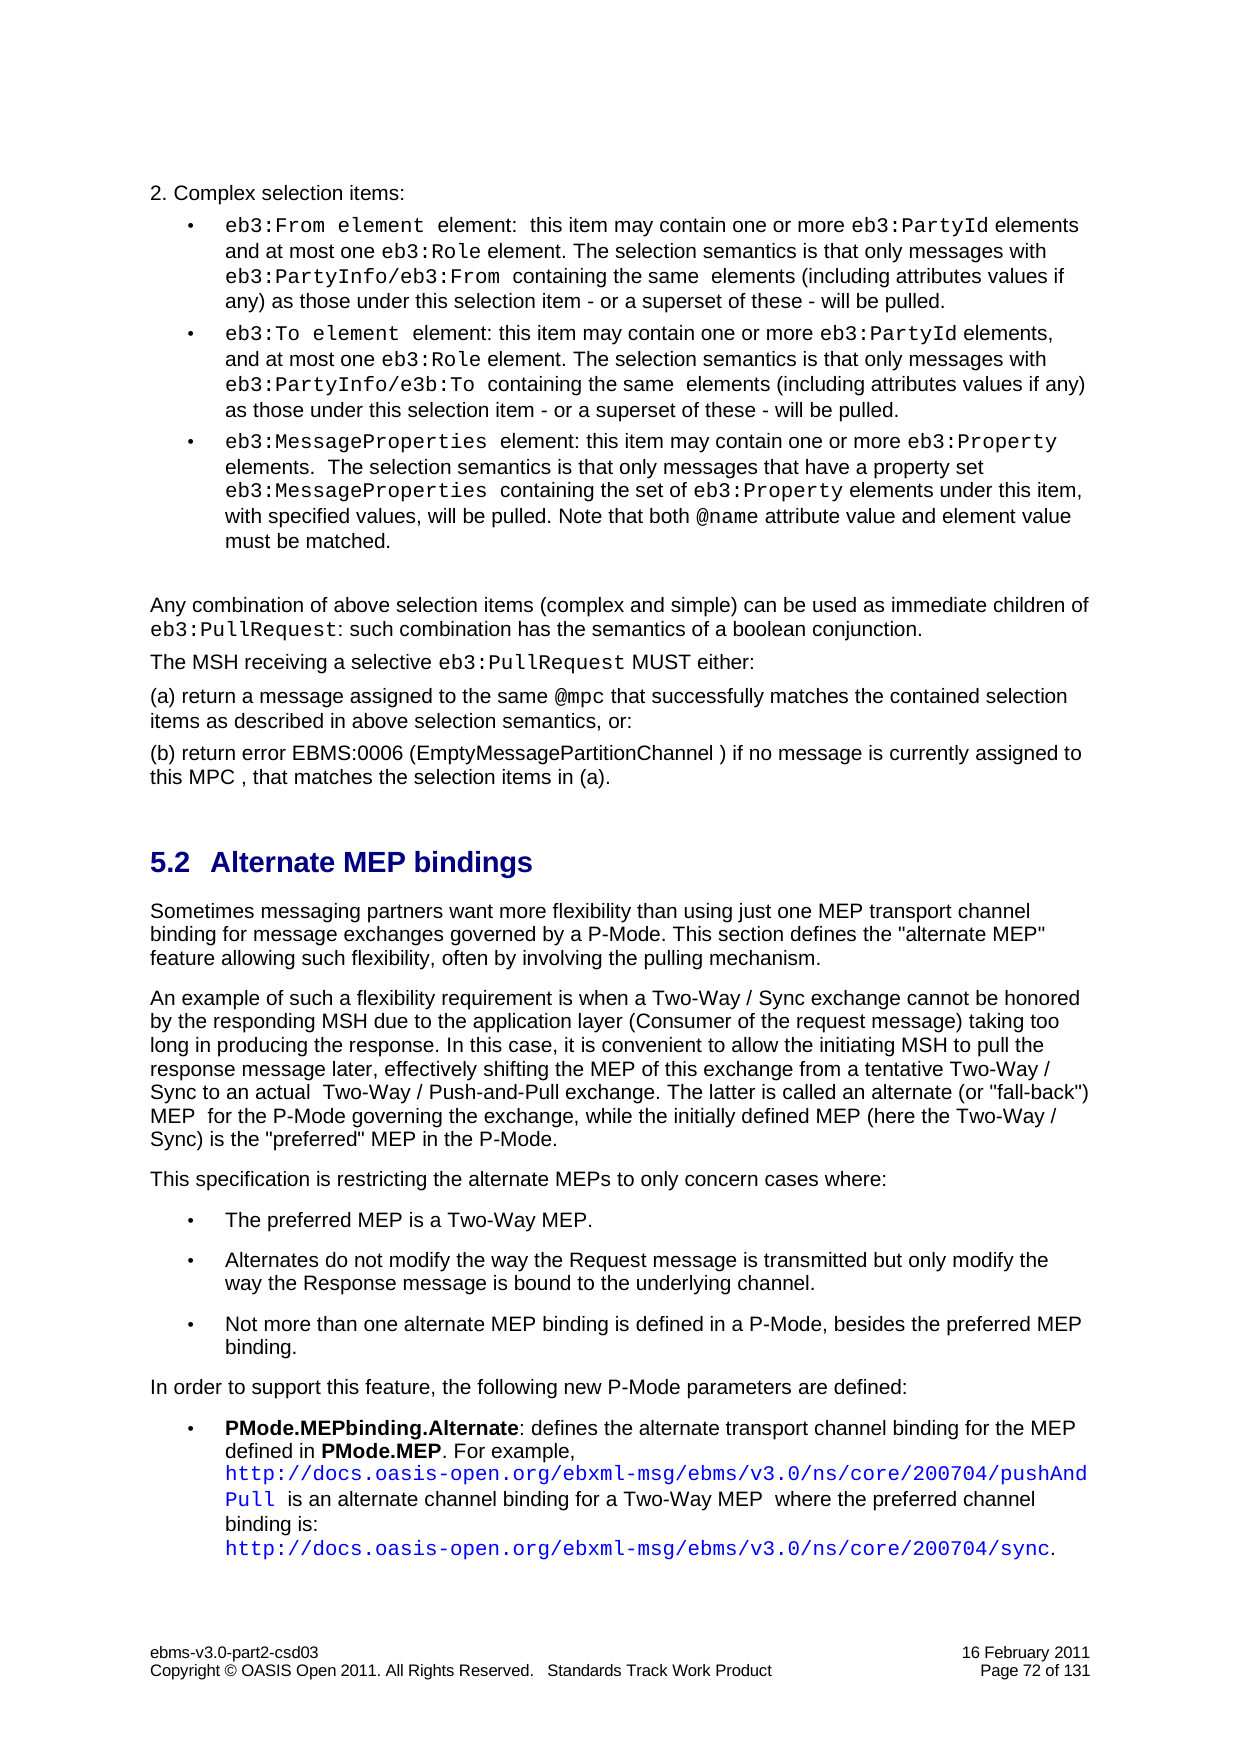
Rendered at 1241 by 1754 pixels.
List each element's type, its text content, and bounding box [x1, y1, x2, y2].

list eb3:MessageProperties element: this item may contain one or more eb3:Property elements. The selection semantics is that only messages that have a property set eb3:MessageProperties containing the set of eb3:Property elements under this item, with specified values, will be pulled. Note that both @name attribute value and element value must be matched. [187, 430, 1090, 553]
list eb3:From element element: this item may contain one or more eb3:PartyId elements and at most one eb3:Role element. The selection semantics is that only messages with eb3:PartyInfo/eb3:From containing the same elements (including attributes values if any) as those under this selection item - or a superset of these - will be pulled. [187, 214, 1090, 313]
list PMode.MEPbinding.Alternate: defines the alternate transport channel binding for the MEP defined in PMode.MEP. For example, http://docs.oasis-open.org/ebxml-msg/ebms/v3.0/ns/core/200704/pushAndPull is an alternate channel binding for a Two-Way MEP where the preferred channel binding is: http://docs.oasis-open.org/ebxml-msg/ebms/v3.0/ns/core/200704/sync. [187, 1416, 1090, 1561]
text Any combination of above selection items (complex and simple) can be used as immediate children of eb3:PullRequest: such combination has the semantics of a boolean conjunction. [150, 593, 1090, 642]
list eb3:To element element: this item may contain one or more eb3:PartyId elements, and at most one eb3:Role element. The selection semantics is that only messages with eb3:PartyInfo/e3b:To containing the same elements (including attributes values if any) as those under this selection item - or a superset of these - will be pulled. [187, 322, 1090, 422]
text 2. Complex selection items: [150, 182, 1090, 205]
list Alternates do not modify the way the Request message is transmitted but only modify the way the Response message is bound to the underlying channel. [187, 1248, 1090, 1295]
text (a) return a message assigned to the same @mpc that successfully matches the contained selection items as described in above selection semantics, or: [150, 684, 1090, 733]
list Not more than one alternate MEP binding is defined in a P-Mode, besides the preferred MEP binding. [187, 1312, 1090, 1359]
text An example of such a flexibility requirement is when a Two-Way / Sync exchange cannot be honored by the responding MSH due to the application layer (Consumer of the request message) taking too long in producing the response. In this case, it is convenient to allow the initiating MSH to pull the response message later, effectively shifting the MEP of this exchange from a tentative Two-Way / Sync to an actual Two-Way / Push-and-Pull exchange. The latter is called an alternate (or "fall-back") MEP for the P-Mode governing the exchange, while the initially defined MEP (here the Two-Way / Sync) is the "preferred" MEP in the P-Mode. [150, 986, 1090, 1151]
text (b) return error EBMS:0006 (EmptyMessagePartitionChannel ) if no message is currently assigned to this MPC , that matches the selection items in (a). [150, 742, 1090, 789]
text This specification is restricting the alternate MEPs to only concern cases where: [150, 1168, 1090, 1191]
text In order to support this feature, the following new P-Mode parameters are defined: [150, 1376, 1090, 1399]
subtitle Alternate MEP bindings [150, 846, 1090, 878]
list The preferred MEP is a Two-Way MEP. [187, 1208, 1090, 1232]
text The MSH receiving a selective eb3:PullRequest MUST either: [150, 651, 1090, 676]
text Sometimes messaging partners want more flexibility than using just one MEP transport channel binding for message exchanges governed by a P-Mode. This section defines the "alternate MEP" feature allowing such flexibility, often by involving the pulling mechanism. [150, 899, 1090, 970]
